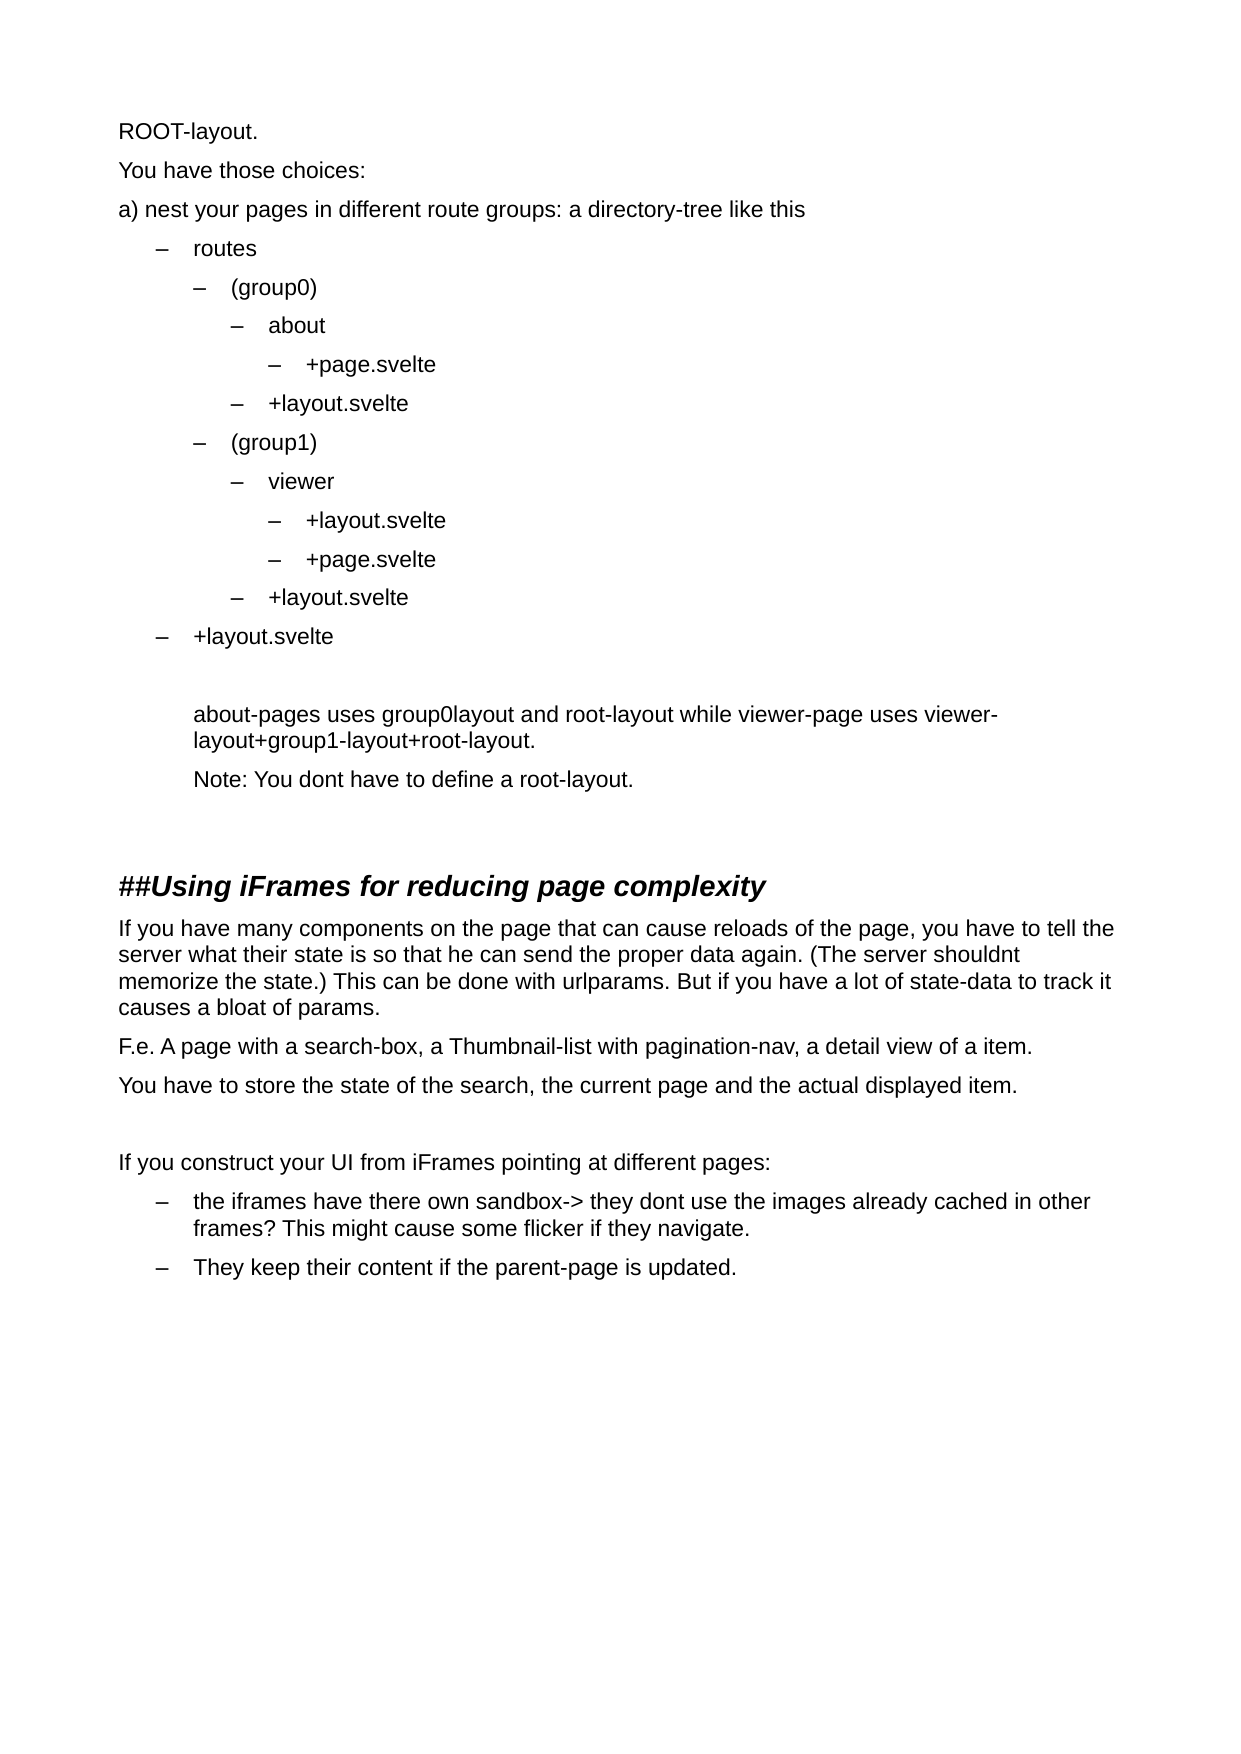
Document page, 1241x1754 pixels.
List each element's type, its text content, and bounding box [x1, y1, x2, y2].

list +layout.svelte [156, 623, 1122, 649]
list +layout.svelte [231, 390, 1122, 416]
list (group1) [193, 429, 1122, 455]
list Note: You dont have to define a root-layout. [156, 766, 1122, 792]
list They keep their content if the parent-page is updated. [156, 1253, 1122, 1280]
list the iframes have there own sandbox-> they dont use the images already cached in other frames? This might cause some flicker if they navigate. [156, 1188, 1122, 1241]
list viewer [231, 468, 1122, 494]
list about [231, 312, 1122, 339]
list +layout.svelte [268, 507, 1122, 533]
subtitle ##Using iFrames for reducing page complexity [118, 869, 1122, 902]
list +page.svelte [268, 546, 1122, 572]
list +layout.svelte [231, 584, 1122, 611]
list about-pages uses group0layout and root-layout while viewer-page uses viewer-layout+group1-layout+root-layout. [156, 701, 1122, 754]
list (group0) [193, 273, 1122, 300]
list +page.svelte [268, 351, 1122, 378]
text If you construct your UI from iFrames pointing at different pages: [118, 1149, 1122, 1176]
text ROOT-layout. [118, 118, 1122, 144]
text If you have many components on the page that can cause reloads of the page, you have to tell the server what their state is so that he can send the proper data again. (The server shouldnt memorize the state.) This can be done with urlparams. But if you have a lot of state-data to track it causes a bloat of params. [118, 915, 1122, 1020]
text F.e. A page with a search-box, a Thumbnail-list with pagination-nav, a detail view of a item. [118, 1033, 1122, 1059]
text You have those choices: [118, 157, 1122, 183]
text a) nest your pages in different route groups: a directory-tree like this [118, 196, 1122, 222]
text You have to store the state of the search, the current page and the actual displayed item. [118, 1072, 1122, 1098]
list routes [156, 235, 1122, 261]
